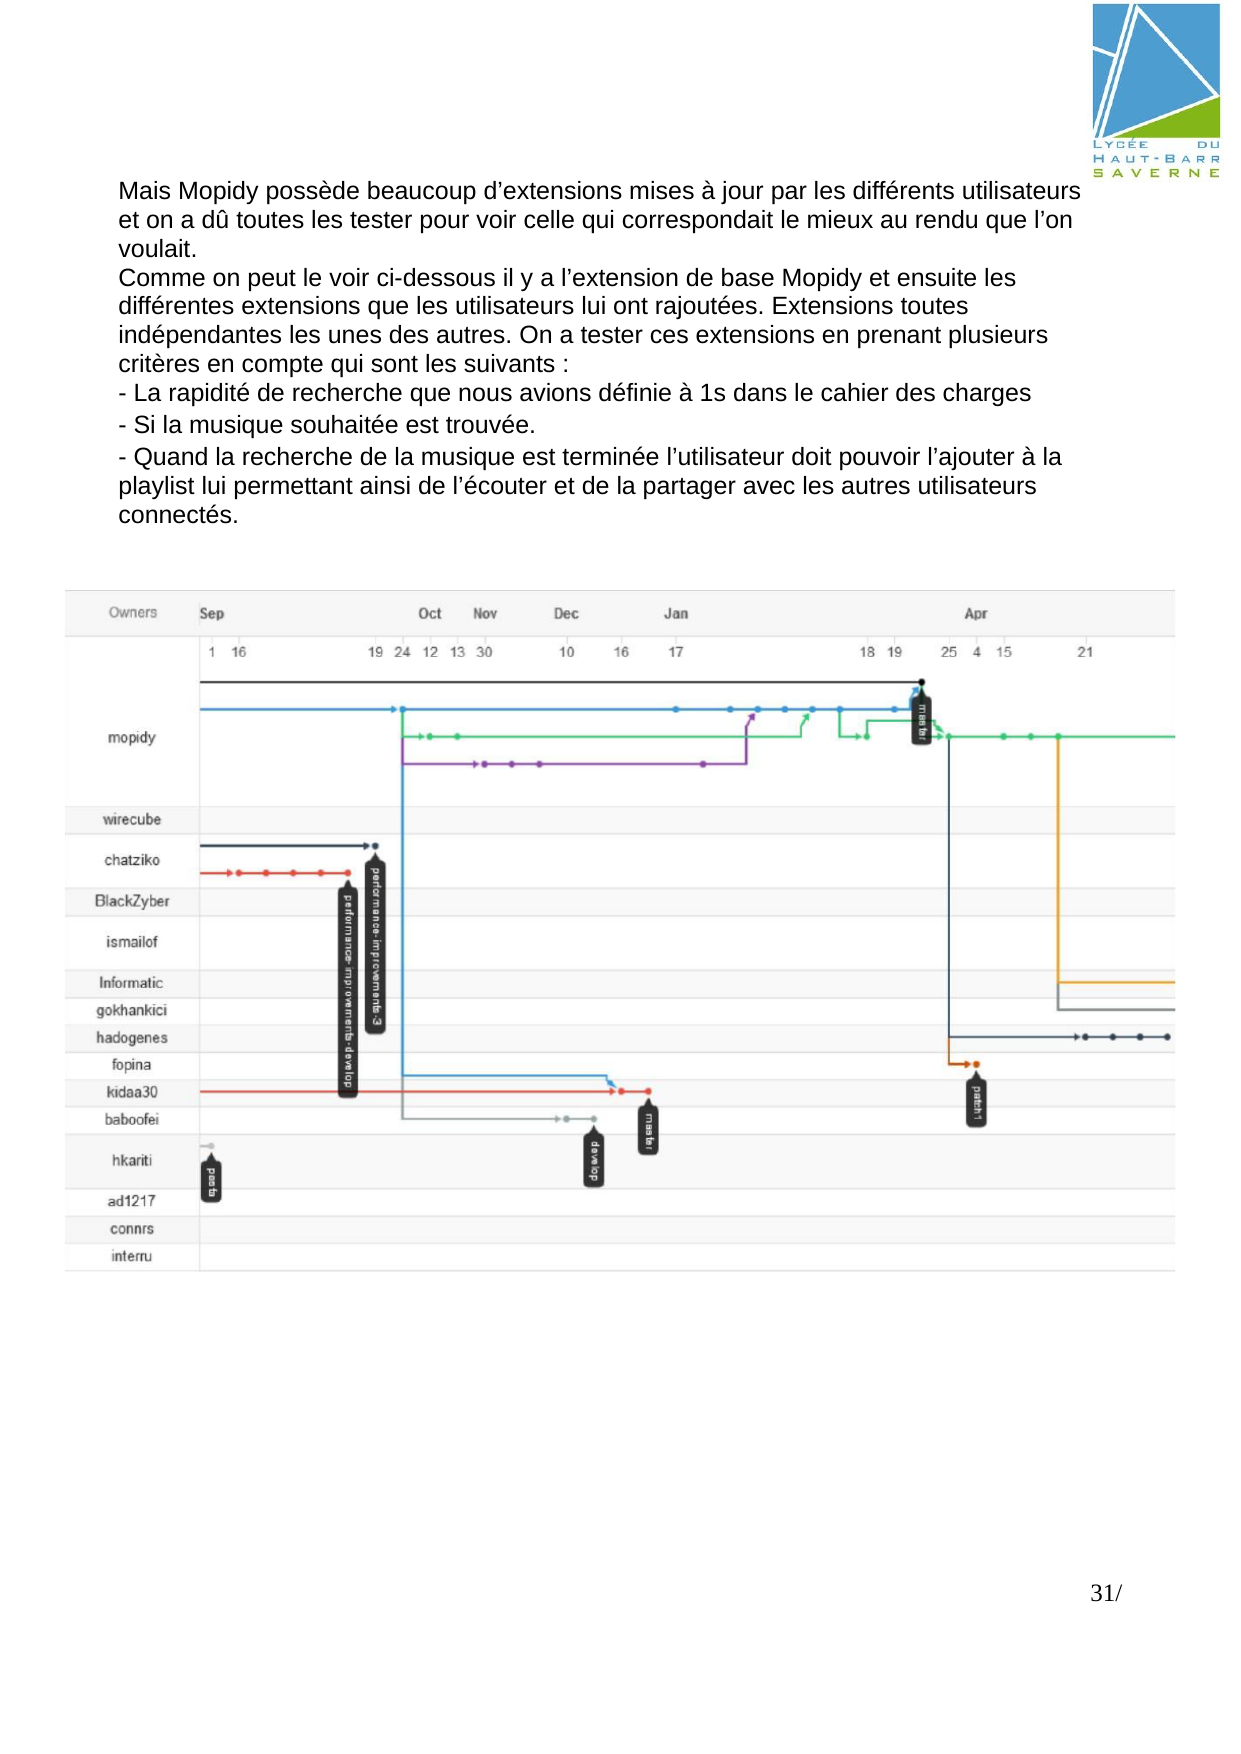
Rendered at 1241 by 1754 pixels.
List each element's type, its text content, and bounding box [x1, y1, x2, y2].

text Mais Mopidy possède beaucoup d’extensions mises à jour par les différents utilisateurs et on a dû toutes les tester pour voir celle qui correspondait le mieux au rendu que l’on voulait. [118, 176, 1122, 263]
text Comme on peut le voir ci-dessous il y a l’extension de base Mopidy et ensuite les différentes extensions que les utilisateurs lui ont rajoutées. Extensions toutes indépendantes les unes des autres. On a tester ces extensions en prenant plusieurs critères en compte qui sont les suivants : [118, 263, 1122, 378]
text - Quand la recherche de la musique est terminée l’utilisateur doit pouvoir l’ajouter à la playlist lui permettant ainsi de l’écouter et de la partager avec les autres utilisateurs connectés. [118, 442, 1122, 528]
text - La rapidité de recherche que nous avions définie à 1s dans le cahier des charges [118, 378, 1122, 406]
picture [64, 586, 1176, 1272]
picture [1087, 0, 1224, 185]
text - Si la musique souhaitée est trouvée. [118, 410, 1122, 439]
